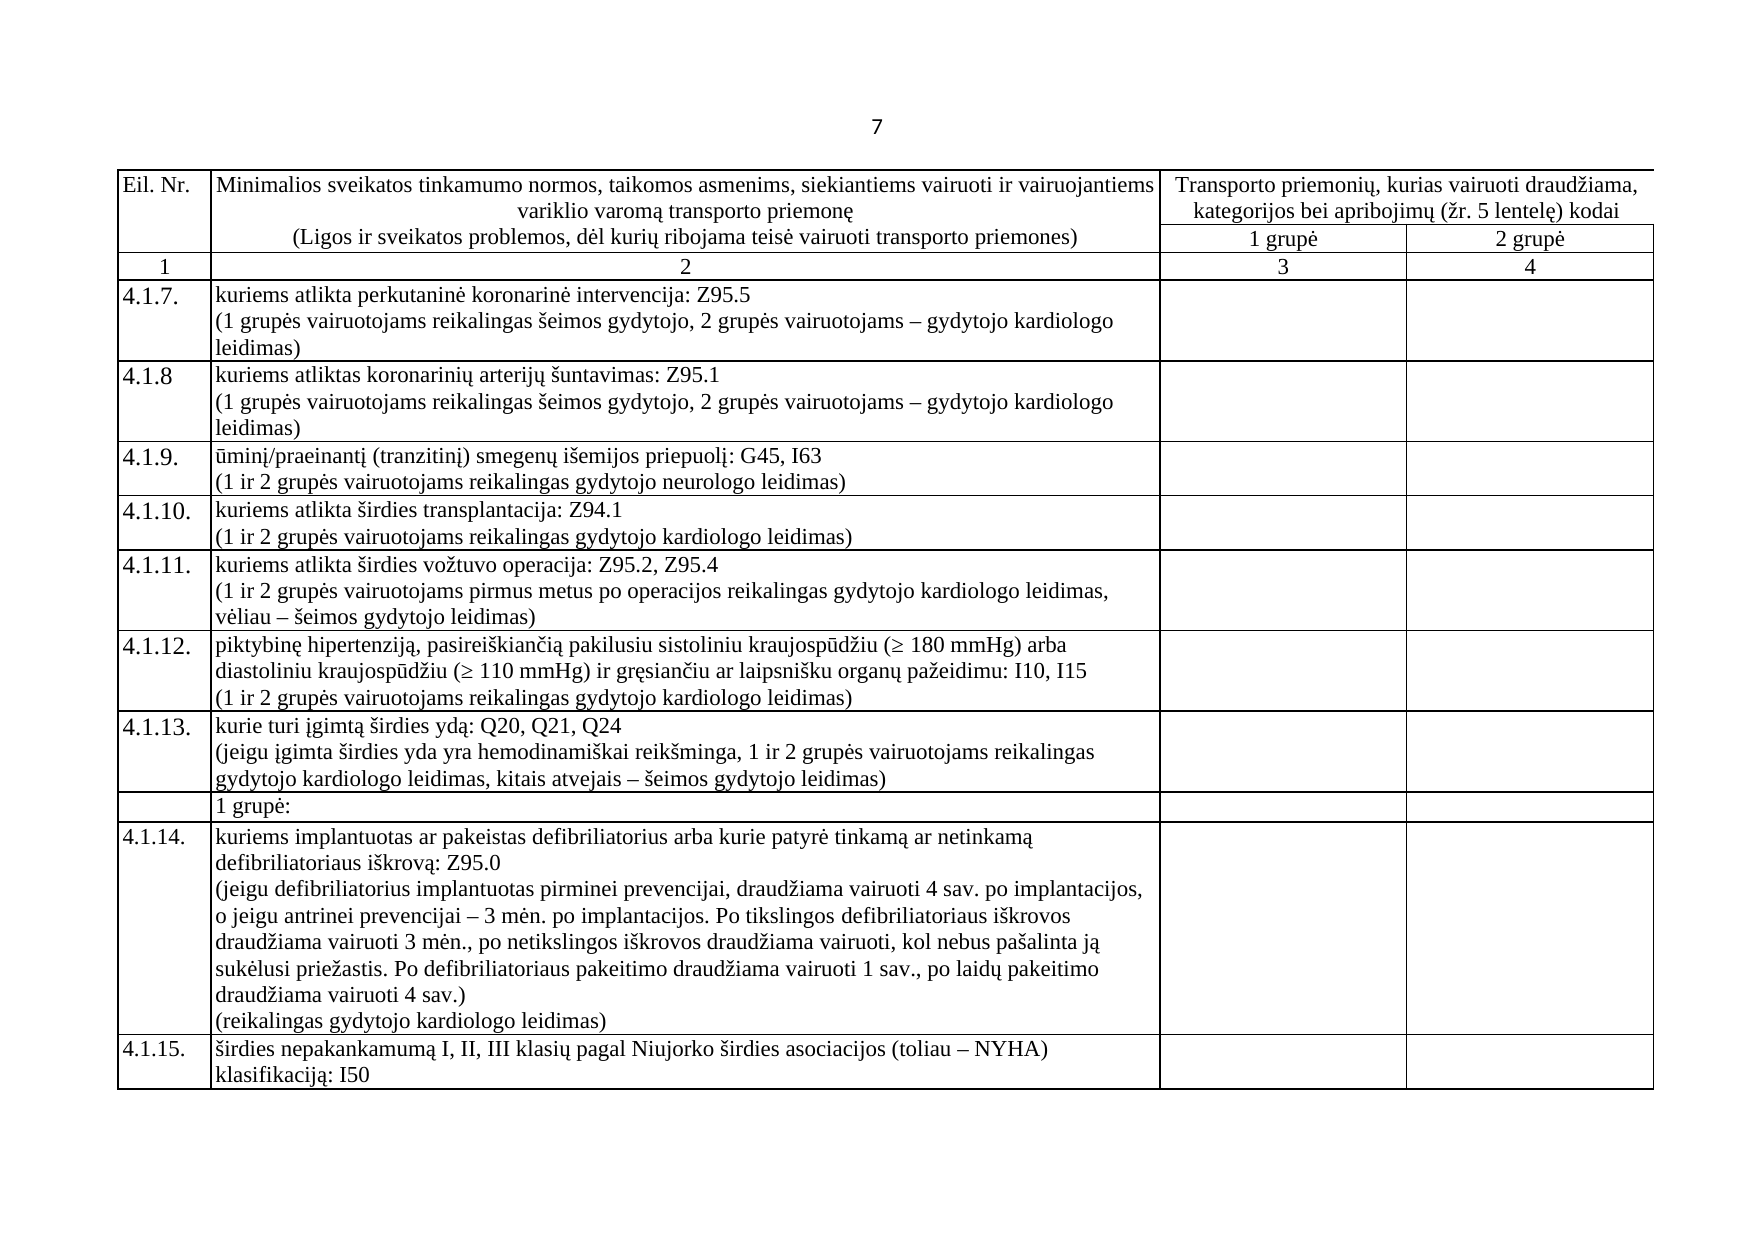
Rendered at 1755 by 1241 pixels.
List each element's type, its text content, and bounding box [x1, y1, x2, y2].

table_cell [1161, 1035, 1406, 1088]
table_cell kuriems atlikta širdies transplantacija: Z94.1 (1 ir 2 grupės vairuotojams reikalingas gydytojo kardiologo leidimas) [212, 496, 1159, 549]
table_cell 4.1.10. [119, 496, 210, 549]
table_header Transporto priemonių, kurias vairuoti draudžiama, kategorijos bei apribojimų (žr. 5 lentelę) kodai [1161, 171, 1653, 223]
table_header Eil. Nr. [119, 171, 210, 251]
table_cell [1407, 793, 1653, 821]
table_cell 4.1.7. [119, 281, 210, 360]
table_cell [1161, 823, 1406, 1034]
table_cell piktybinę hipertenziją, pasireiškiančią pakilusiu sistoliniu kraujospūdžiu (≥ 180 mmHg) arba diastoliniu kraujospūdžiu (≥ 110 mmHg) ir gręsiančiu ar laipsnišku organų pažeidimu: I10, I15 (1 ir 2 grupės vairuotojams reikalingas gydytojo kardiologo leidimas) [212, 631, 1159, 710]
table_cell [1407, 1035, 1653, 1088]
table_cell [1161, 551, 1406, 630]
table_cell 4.1.9. [119, 442, 210, 495]
table_cell kuriems atlikta perkutaninė koronarinė intervencija: Z95.5 (1 grupės vairuotojams reikalingas šeimos gydytojo, 2 grupės vairuotojams – gydytojo kardiologo leidimas) [212, 281, 1159, 360]
table_cell [1161, 793, 1406, 821]
table_cell 2 [212, 253, 1159, 279]
table_header Minimalios sveikatos tinkamumo normos, taikomos asmenims, siekiantiems vairuoti ir vairuojantiems variklio varomą transporto priemonę (Ligos ir sveikatos problemos, dėl kurių ribojama teisė vairuoti transporto priemones) [212, 171, 1159, 251]
table_cell [1161, 362, 1406, 441]
table_cell [119, 793, 210, 821]
table_cell 4 [1407, 253, 1653, 279]
table_cell 4.1.8 [119, 362, 210, 441]
table_cell [1407, 281, 1653, 360]
table_cell 1 grupė: [212, 793, 1159, 821]
table_cell 1 grupė [1161, 225, 1406, 251]
table_cell 4.1.12. [119, 631, 210, 710]
table_cell 4.1.14. [119, 823, 210, 1034]
table_cell [1407, 551, 1653, 630]
table_cell ūminį/praeinantį (tranzitinį) smegenų išemijos priepuolį: G45, I63 (1 ir 2 grupės vairuotojams reikalingas gydytojo neurologo leidimas) [212, 442, 1159, 495]
table_cell kurie turi įgimtą širdies ydą: Q20, Q21, Q24 (jeigu įgimta širdies yda yra hemodinamiškai reikšminga, 1 ir 2 grupės vairuotojams reikalingas gydytojo kardiologo leidimas, kitais atvejais – šeimos gydytojo leidimas) [212, 712, 1159, 791]
table_cell [1407, 823, 1653, 1034]
table_cell 1 [119, 253, 210, 279]
table_cell 4.1.11. [119, 551, 210, 630]
table_cell [1161, 496, 1406, 549]
table_cell 2 grupė [1407, 225, 1653, 251]
table_cell 4.1.15. [119, 1035, 210, 1088]
table_cell [1161, 281, 1406, 360]
table_cell 3 [1161, 253, 1406, 279]
table_cell [1161, 712, 1406, 791]
table_cell kuriems atlikta širdies vožtuvo operacija: Z95.2, Z95.4 (1 ir 2 grupės vairuotojams pirmus metus po operacijos reikalingas gydytojo kardiologo leidimas, vėliau – šeimos gydytojo leidimas) [212, 551, 1159, 630]
table_cell [1161, 631, 1406, 710]
table_cell [1407, 362, 1653, 441]
table_cell [1407, 631, 1653, 710]
table_cell [1407, 712, 1653, 791]
table_cell 4.1.13. [119, 712, 210, 791]
table_cell [1161, 442, 1406, 495]
table_cell kuriems implantuotas ar pakeistas defibriliatorius arba kurie patyrė tinkamą ar netinkamą defibriliatoriaus iškrovą: Z95.0 (jeigu defibriliatorius implantuotas pirminei prevencijai, draudžiama vairuoti 4 sav. po implantacijos, o jeigu antrinei prevencijai – 3 mėn. po implantacijos. Po tikslingos defibriliatoriaus iškrovos draudžiama vairuoti 3 mėn., po netikslingos iškrovos draudžiama vairuoti, kol nebus pašalinta ją sukėlusi priežastis. Po defibriliatoriaus pakeitimo draudžiama vairuoti 1 sav., po laidų pakeitimo draudžiama vairuoti 4 sav.) (reikalingas gydytojo kardiologo leidimas) [212, 823, 1159, 1034]
table_cell [1407, 442, 1653, 495]
table_cell [1407, 496, 1653, 549]
table_cell kuriems atliktas koronarinių arterijų šuntavimas: Z95.1 (1 grupės vairuotojams reikalingas šeimos gydytojo, 2 grupės vairuotojams – gydytojo kardiologo leidimas) [212, 362, 1159, 441]
table_cell širdies nepakankamumą I, II, III klasių pagal Niujorko širdies asociacijos (toliau – NYHA) klasifikaciją: I50 [212, 1035, 1159, 1088]
